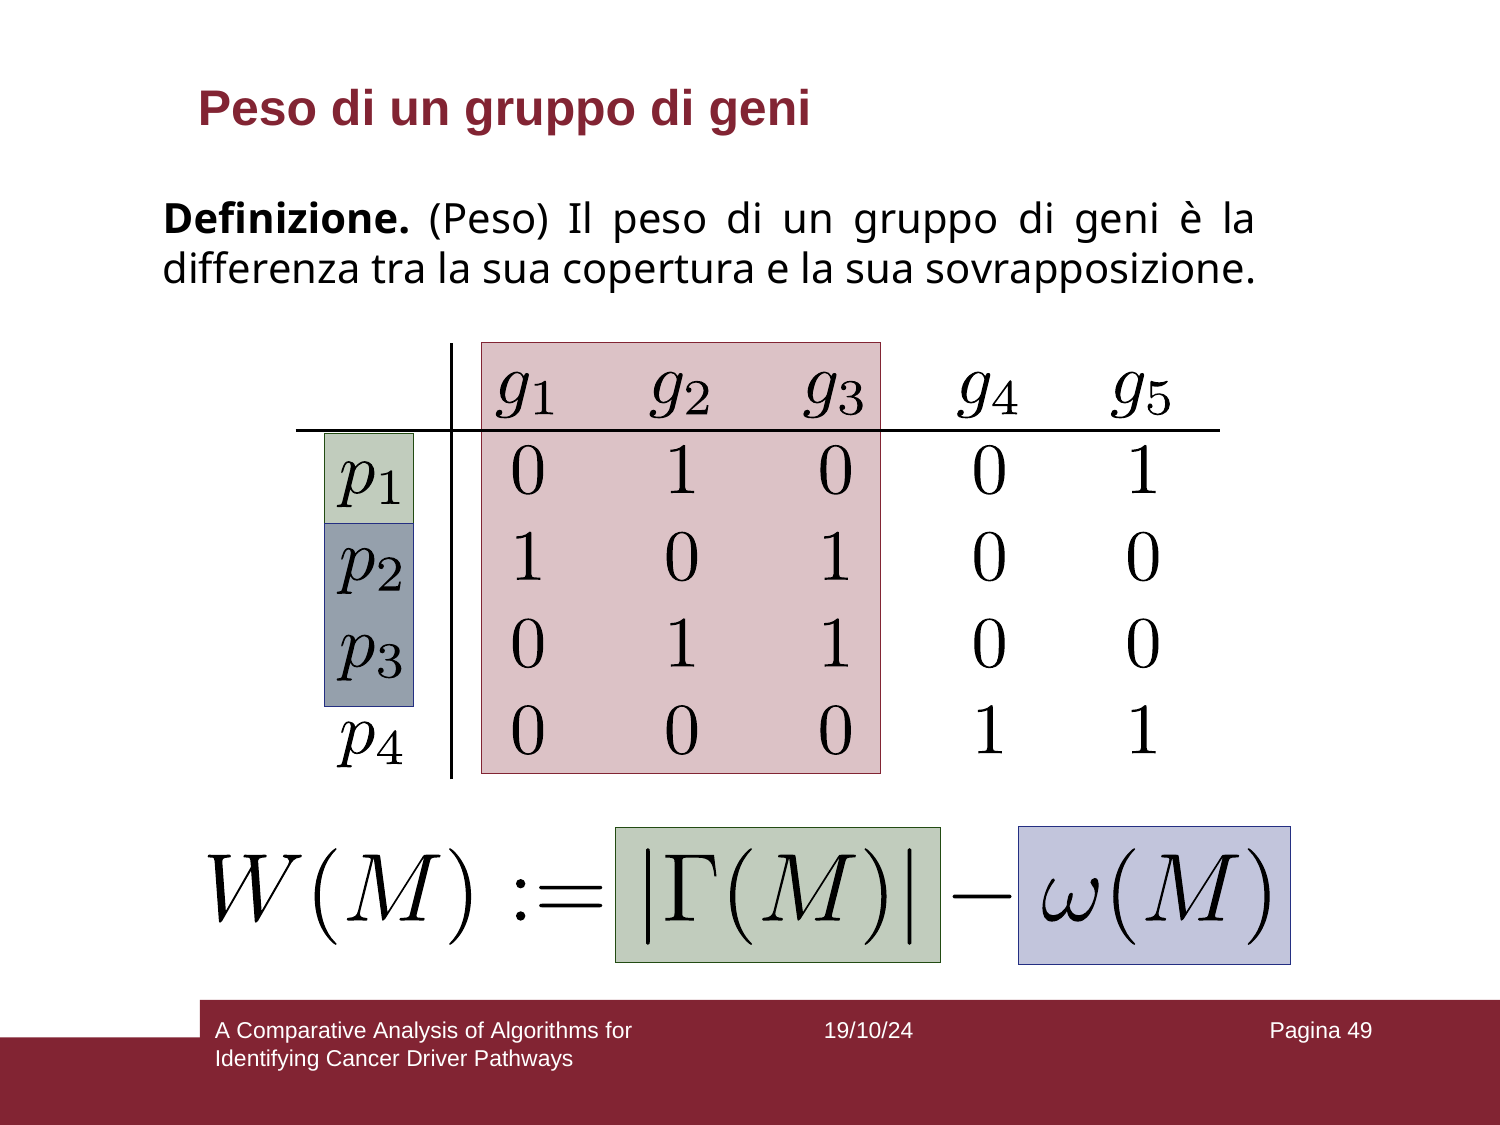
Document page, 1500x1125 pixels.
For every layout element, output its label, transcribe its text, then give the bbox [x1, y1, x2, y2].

picture [207, 848, 1270, 945]
text_box [615, 827, 941, 848]
text_box [1018, 826, 1291, 965]
text_box [615, 945, 941, 963]
text_box 19/10/24 [712, 1008, 1026, 1084]
text_box Pagina <number> [1074, 1008, 1388, 1084]
picture [295, 350, 1241, 786]
text_box Definizione. (Peso) Il peso di un gruppo di geni è la differenza tra la sua copertura e la sua sovrapposizione. [147, 184, 1359, 350]
text_box A Comparative Analysis of Algorithms for Identifying Cancer Driver Pathways [199, 1008, 676, 1084]
title Peso di un gruppo di geni [183, 67, 1400, 150]
